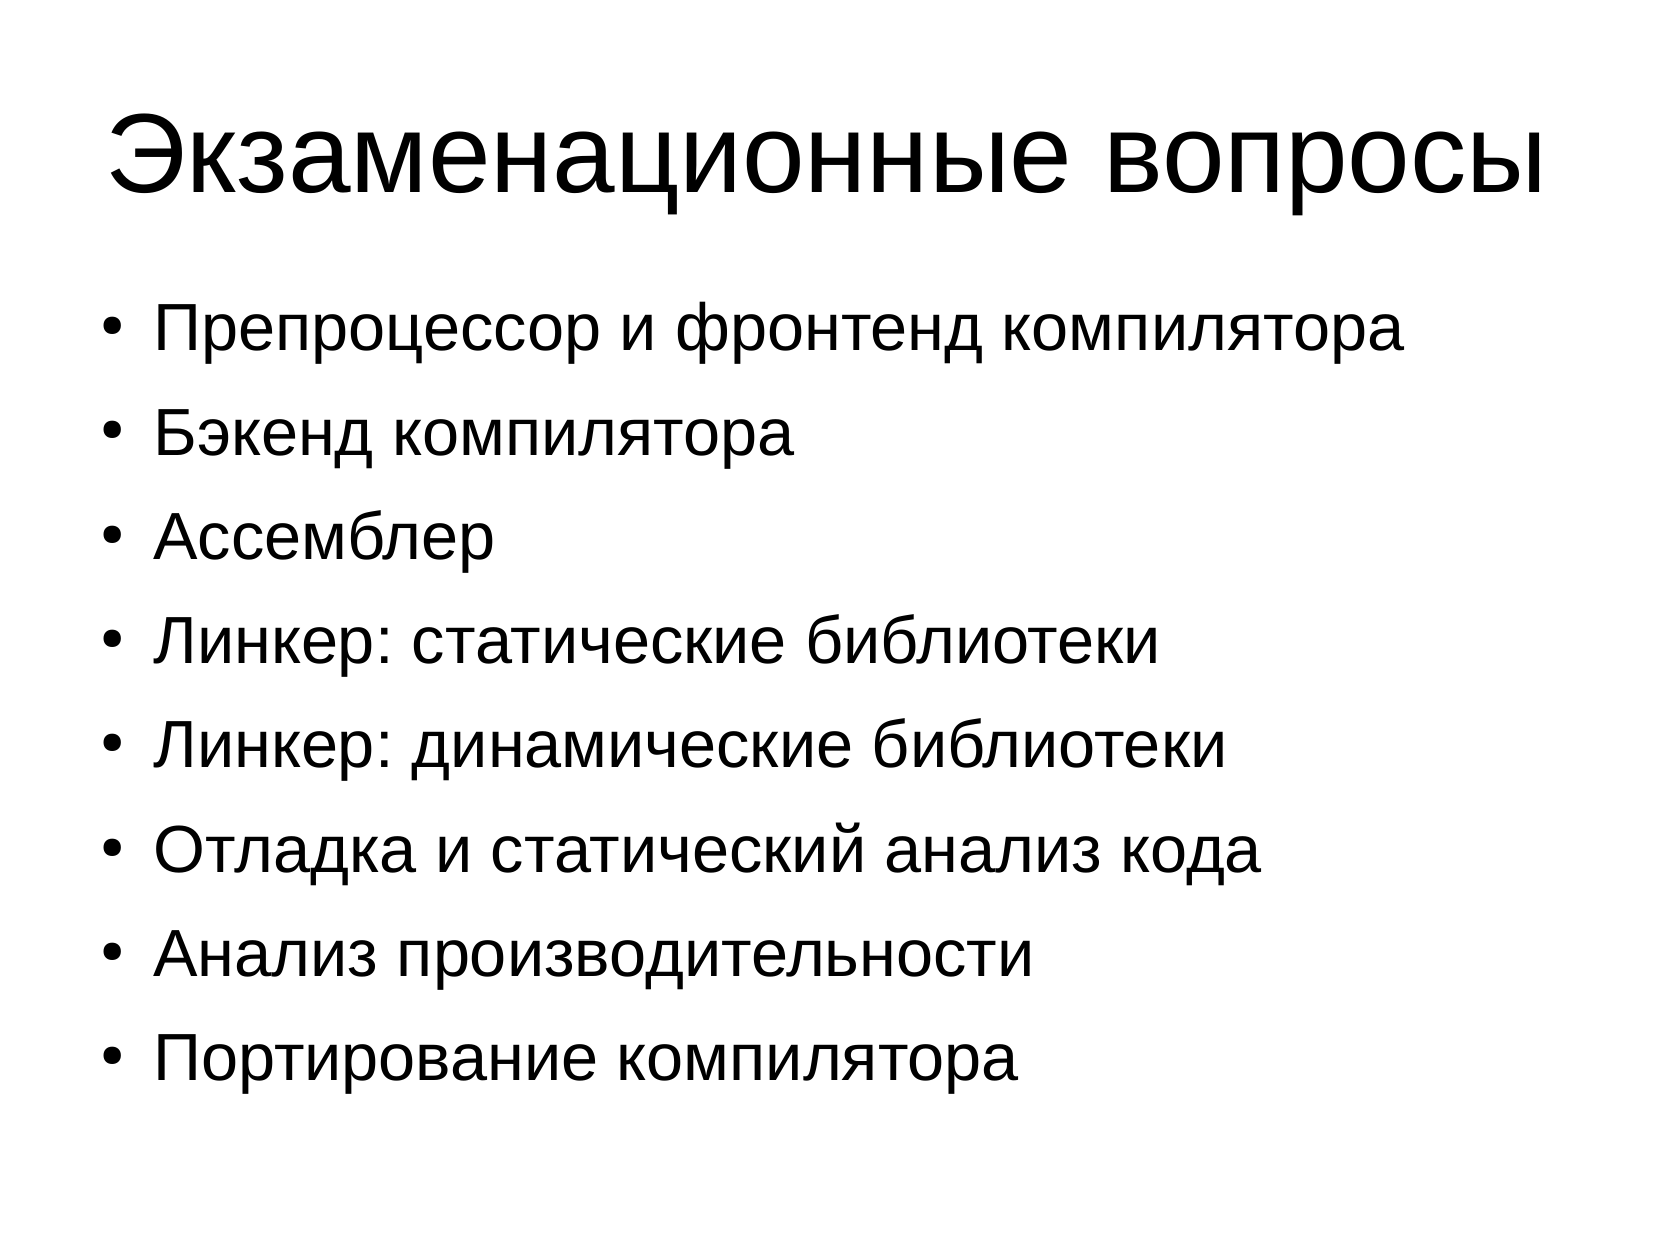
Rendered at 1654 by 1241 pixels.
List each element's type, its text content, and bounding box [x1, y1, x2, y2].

title Экзаменационные вопросы [82, 49, 1571, 257]
list Препроцессор и фронтенд компилятора Бэкенд компилятора Ассемблер Линкер: статические библиотеки Линкер: динамические библиотеки Отладка и статический анализ кода Анализ производительности Портирование компилятора [82, 290, 1571, 1186]
